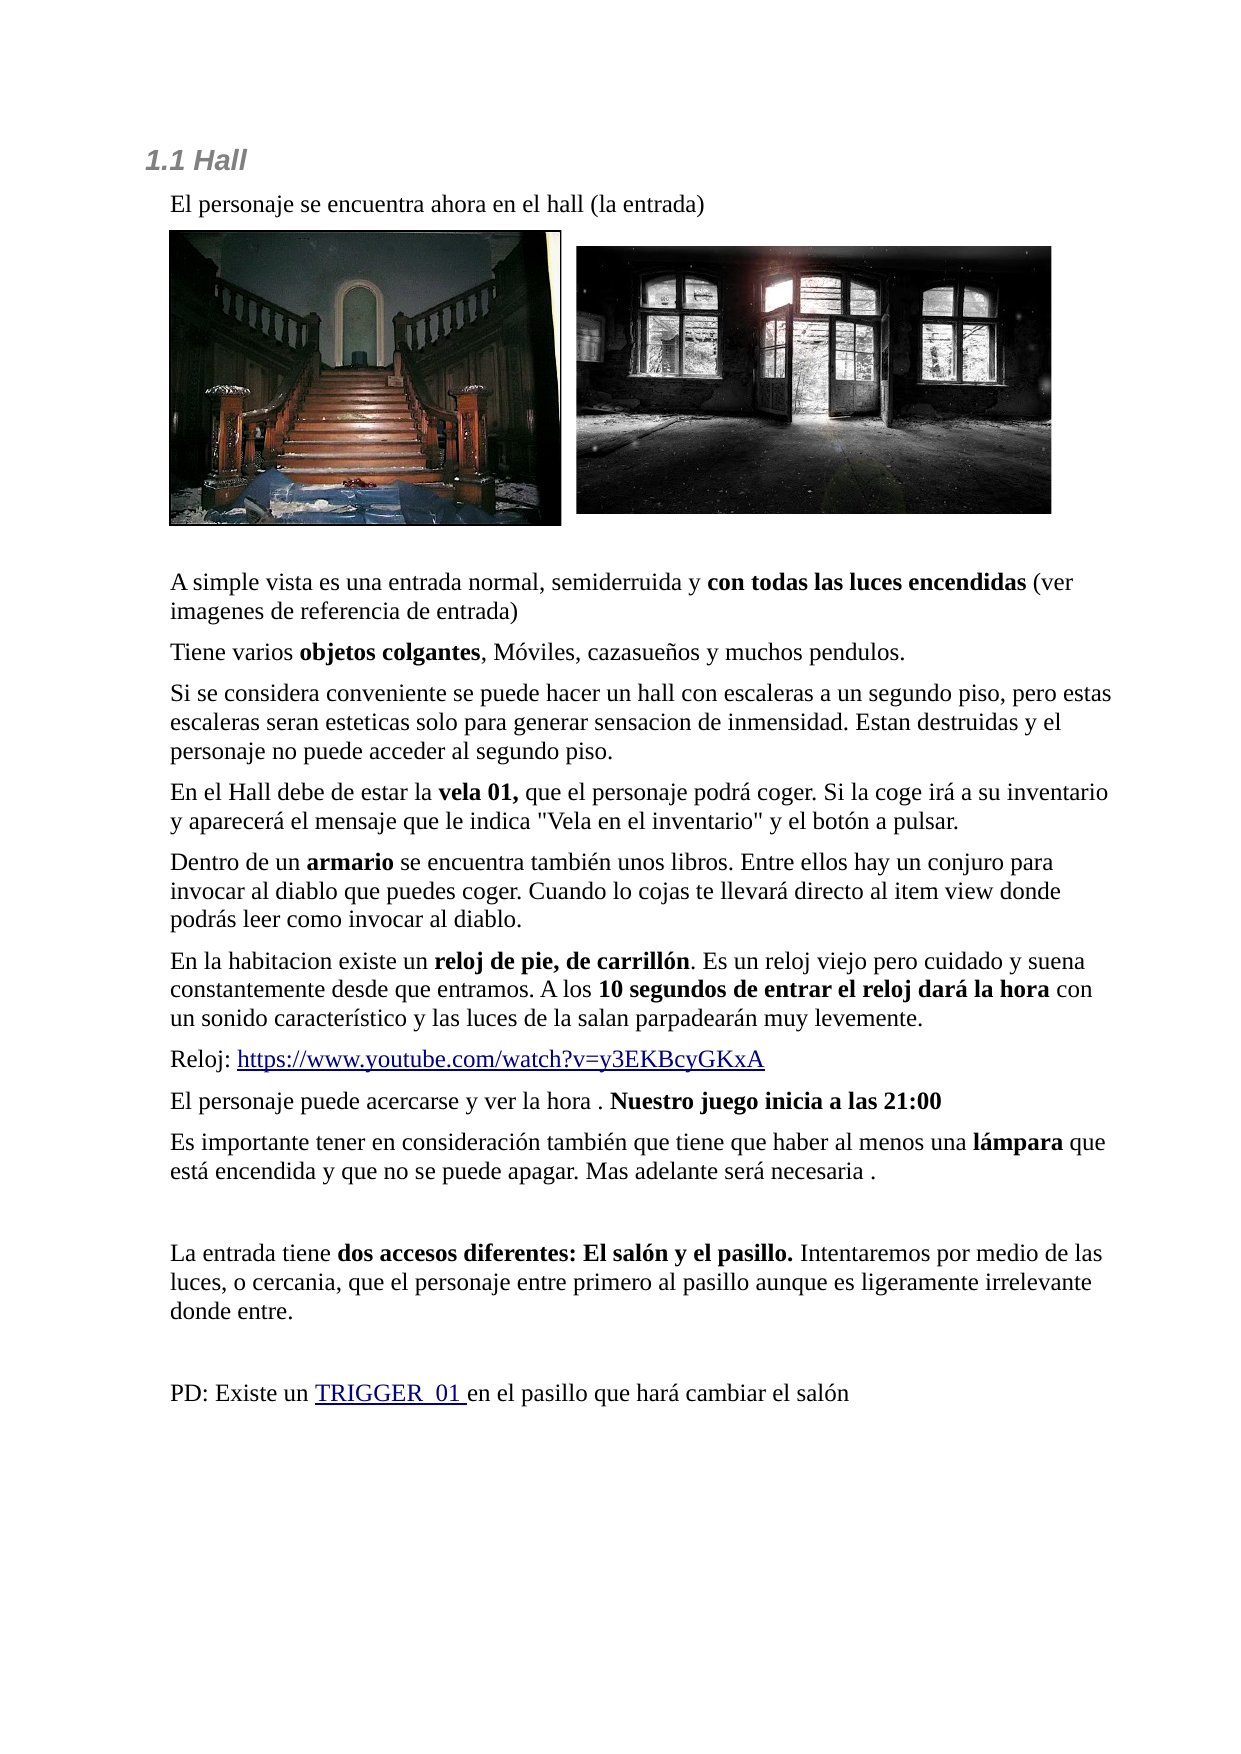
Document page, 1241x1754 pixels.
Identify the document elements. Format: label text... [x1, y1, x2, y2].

picture [169, 230, 562, 526]
text Es importante tener en consideración también que tiene que haber al menos una lámpara que está encendida y que no se puede apagar. Mas adelante será necesaria . [170, 1127, 1122, 1184]
text El personaje se encuentra ahora en el hall (la entrada) [170, 189, 1122, 218]
text Tiene varios objetos colgantes, Móviles, cazasueños y muchos pendulos. [170, 637, 1122, 666]
text 1.1 Hall [145, 143, 1122, 177]
text En el Hall debe de estar la vela 01, que el personaje podrá coger. Si la coge irá a su inventario y aparecerá el mensaje que le indica "Vela en el inventario" y el botón a pulsar. [170, 777, 1122, 834]
text La entrada tiene dos accesos diferentes: El salón y el pasillo. Intentaremos por medio de las luces, o cercania, que el personaje entre primero al pasillo aunque es ligeramente irrelevante donde entre. [170, 1238, 1122, 1324]
text El personaje puede acercarse y ver la hora . Nuestro juego inicia a las 21:00 [170, 1086, 1122, 1114]
text Si se considera conveniente se puede hacer un hall con escaleras a un segundo piso, pero estas escaleras seran esteticas solo para generar sensacion de inmensidad. Estan destruidas y el personaje no puede acceder al segundo piso. [170, 678, 1122, 764]
picture [576, 246, 1052, 514]
text Dentro de un armario se encuentra también unos libros. Entre ellos hay un conjuro para invocar al diablo que puedes coger. Cuando lo cojas te llevará directo al item view donde podrás leer como invocar al diablo. [170, 847, 1122, 933]
text A simple vista es una entrada normal, semiderruida y con todas las luces encendidas (ver imagenes de referencia de entrada) [170, 567, 1122, 624]
text En la habitacion existe un reloj de pie, de carrillón. Es un reloj viejo pero cuidado y suena constantemente desde que entramos. A los 10 segundos de entrar el reloj dará la hora con un sonido característico y las luces de la salan parpadearán muy levemente. [170, 946, 1122, 1032]
text PD: Existe un TRIGGER_01 en el pasillo que hará cambiar el salón [170, 1378, 1122, 1407]
text Reloj: https://www.youtube.com/watch?v=y3EKBcyGKxA [170, 1044, 1122, 1073]
